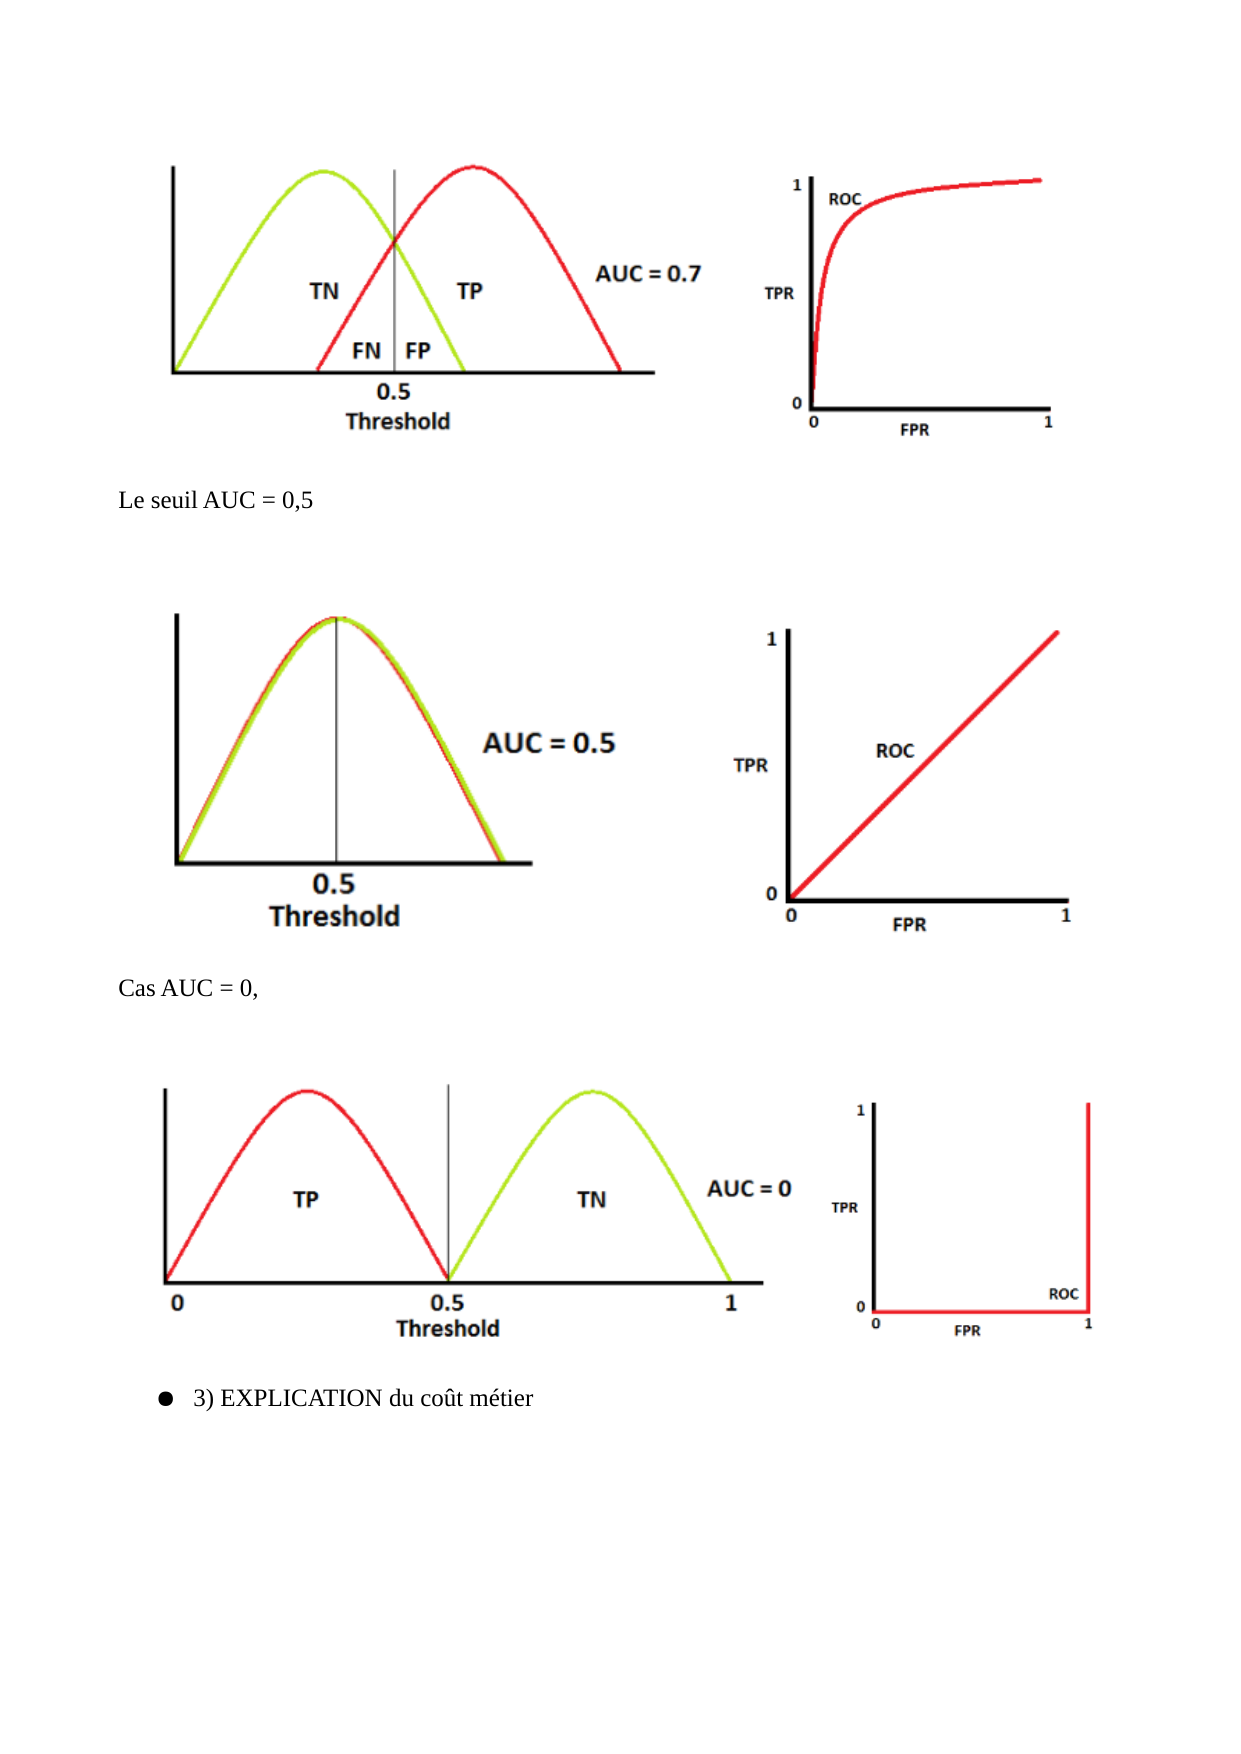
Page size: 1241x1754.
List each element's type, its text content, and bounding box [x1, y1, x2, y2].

picture [134, 1043, 1139, 1354]
text Cas AUC = 0, [118, 973, 1122, 1002]
text Le seuil AUC = 0,5 [118, 485, 1122, 514]
picture [144, 118, 1097, 457]
picture [118, 560, 1123, 945]
list 3) EXPLICATION du coût métier [156, 1383, 1122, 1412]
